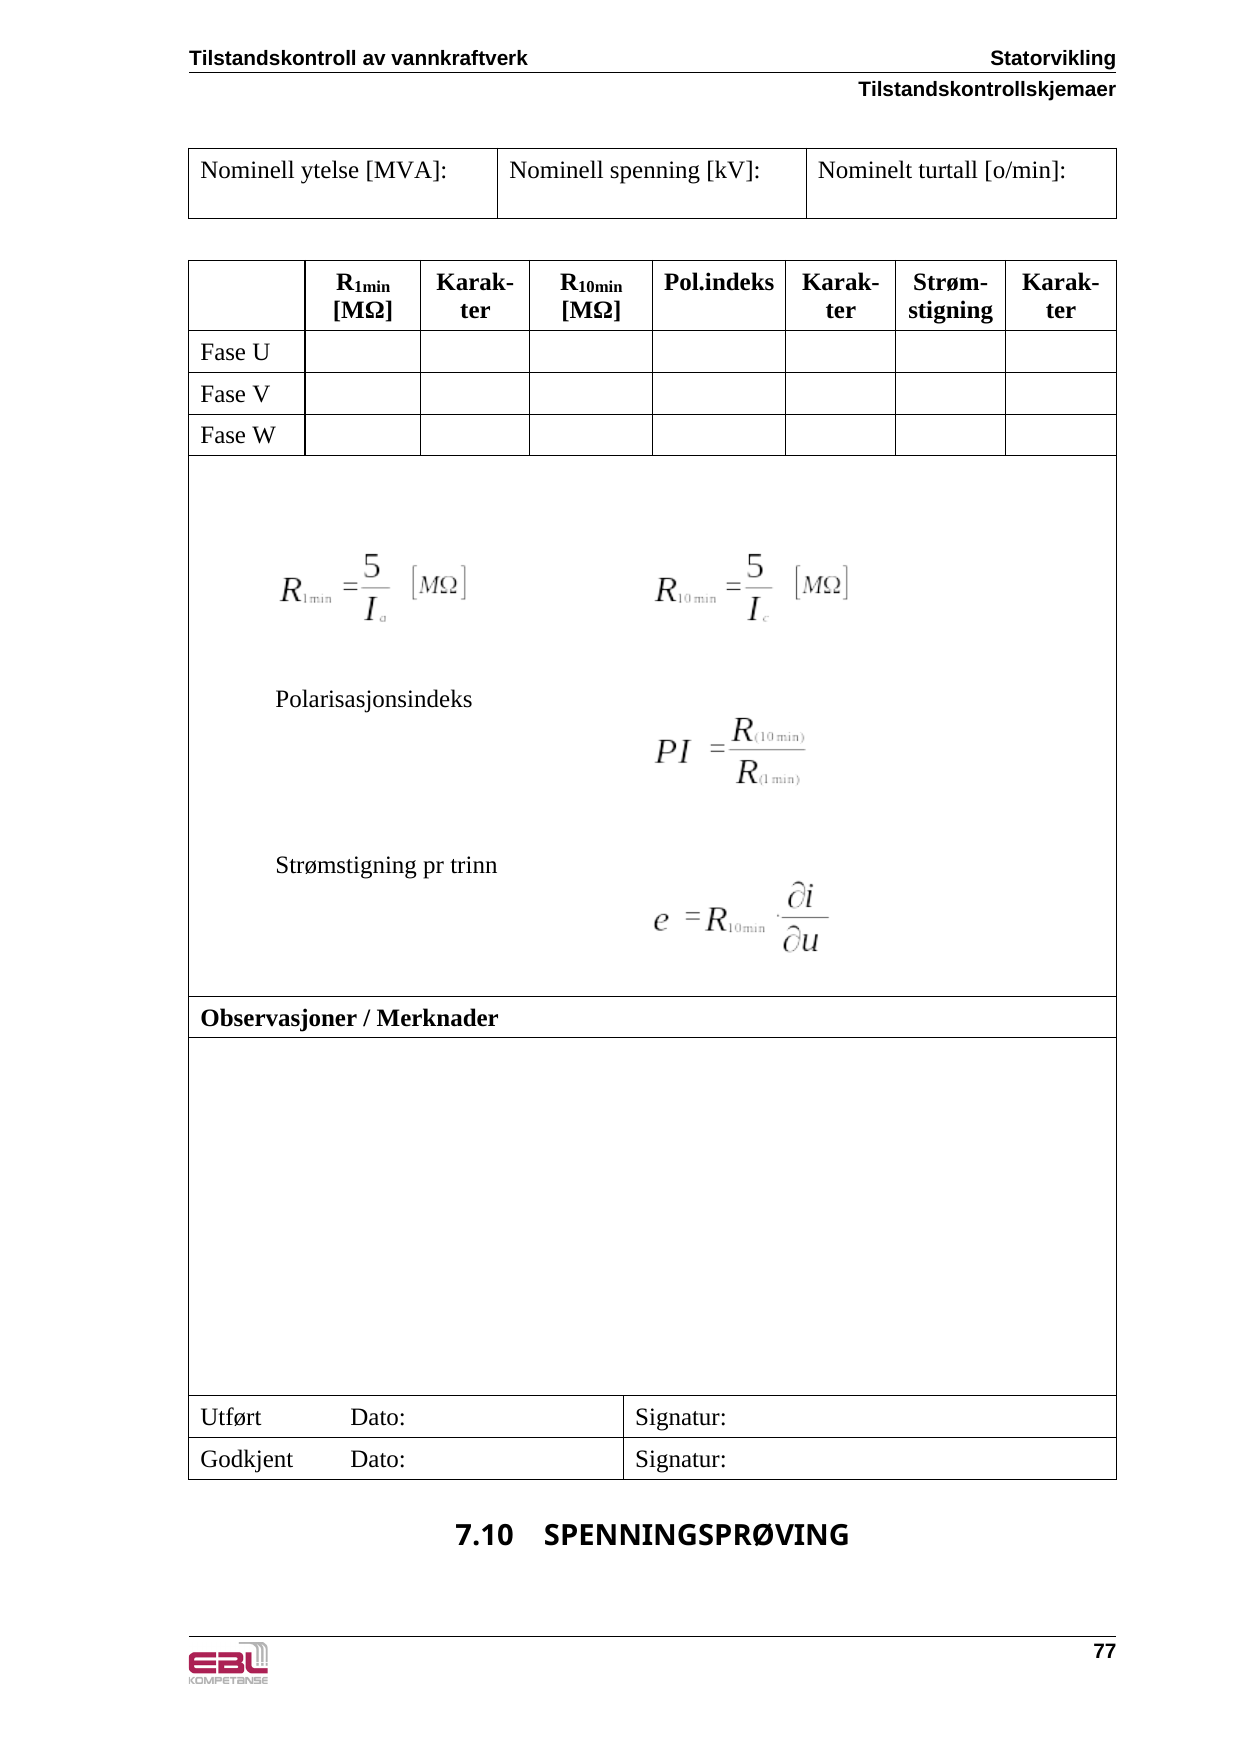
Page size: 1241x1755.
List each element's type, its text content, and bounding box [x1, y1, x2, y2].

table_cell [1006, 373, 1116, 413]
table_cell [653, 373, 785, 413]
table_header SPENNINGSPRØVING [189, 1508, 1116, 1589]
table_cell [306, 415, 420, 455]
table_cell Utført Dato: [189, 1396, 623, 1437]
table_cell [421, 373, 529, 413]
table_cell [896, 373, 1005, 413]
table_cell [189, 219, 1116, 260]
table_cell Signatur: [624, 1396, 1116, 1437]
table_cell [421, 331, 529, 372]
table_cell [1006, 331, 1116, 372]
table_cell Signatur: [624, 1438, 1116, 1478]
table_cell Pol.indeks [653, 261, 785, 330]
table_cell Karak-ter [1006, 261, 1116, 330]
table_cell [530, 331, 652, 372]
table_cell [421, 415, 529, 455]
table_cell Nominelt turtall [o/min]: [807, 149, 1116, 218]
table_cell [653, 331, 785, 372]
table_cell [786, 373, 895, 413]
table_cell Nominell spenning [kV]: [498, 149, 806, 218]
table_cell Fase V [189, 373, 304, 413]
table_cell [530, 415, 652, 455]
table_cell Karak-ter [421, 261, 529, 330]
table_cell R10min [MΩ] [530, 261, 652, 330]
table_cell Fase W [189, 415, 304, 455]
table_cell Strøm- stigning [896, 261, 1005, 330]
table_cell [530, 373, 652, 413]
table_cell [189, 1038, 1116, 1395]
table_cell [306, 331, 420, 372]
table_cell [786, 331, 895, 372]
table_cell [1006, 415, 1116, 455]
table_cell Karak-ter [786, 261, 895, 330]
table_cell [896, 415, 1005, 455]
table_cell [786, 415, 895, 455]
table_cell Observasjoner / Merknader [189, 997, 1116, 1037]
table_cell Fase U [189, 331, 304, 372]
table_cell [306, 373, 420, 413]
table_cell Nominell ytelse [MVA]: [189, 149, 497, 218]
table_cell Polarisasjonsindeks Strømstigning pr trinn [189, 456, 1116, 996]
table_cell [189, 261, 304, 330]
table_cell Godkjent Dato: [189, 1438, 623, 1478]
table_cell [653, 415, 785, 455]
table_cell R1min [MΩ] [306, 261, 420, 330]
table_cell [896, 331, 1005, 372]
